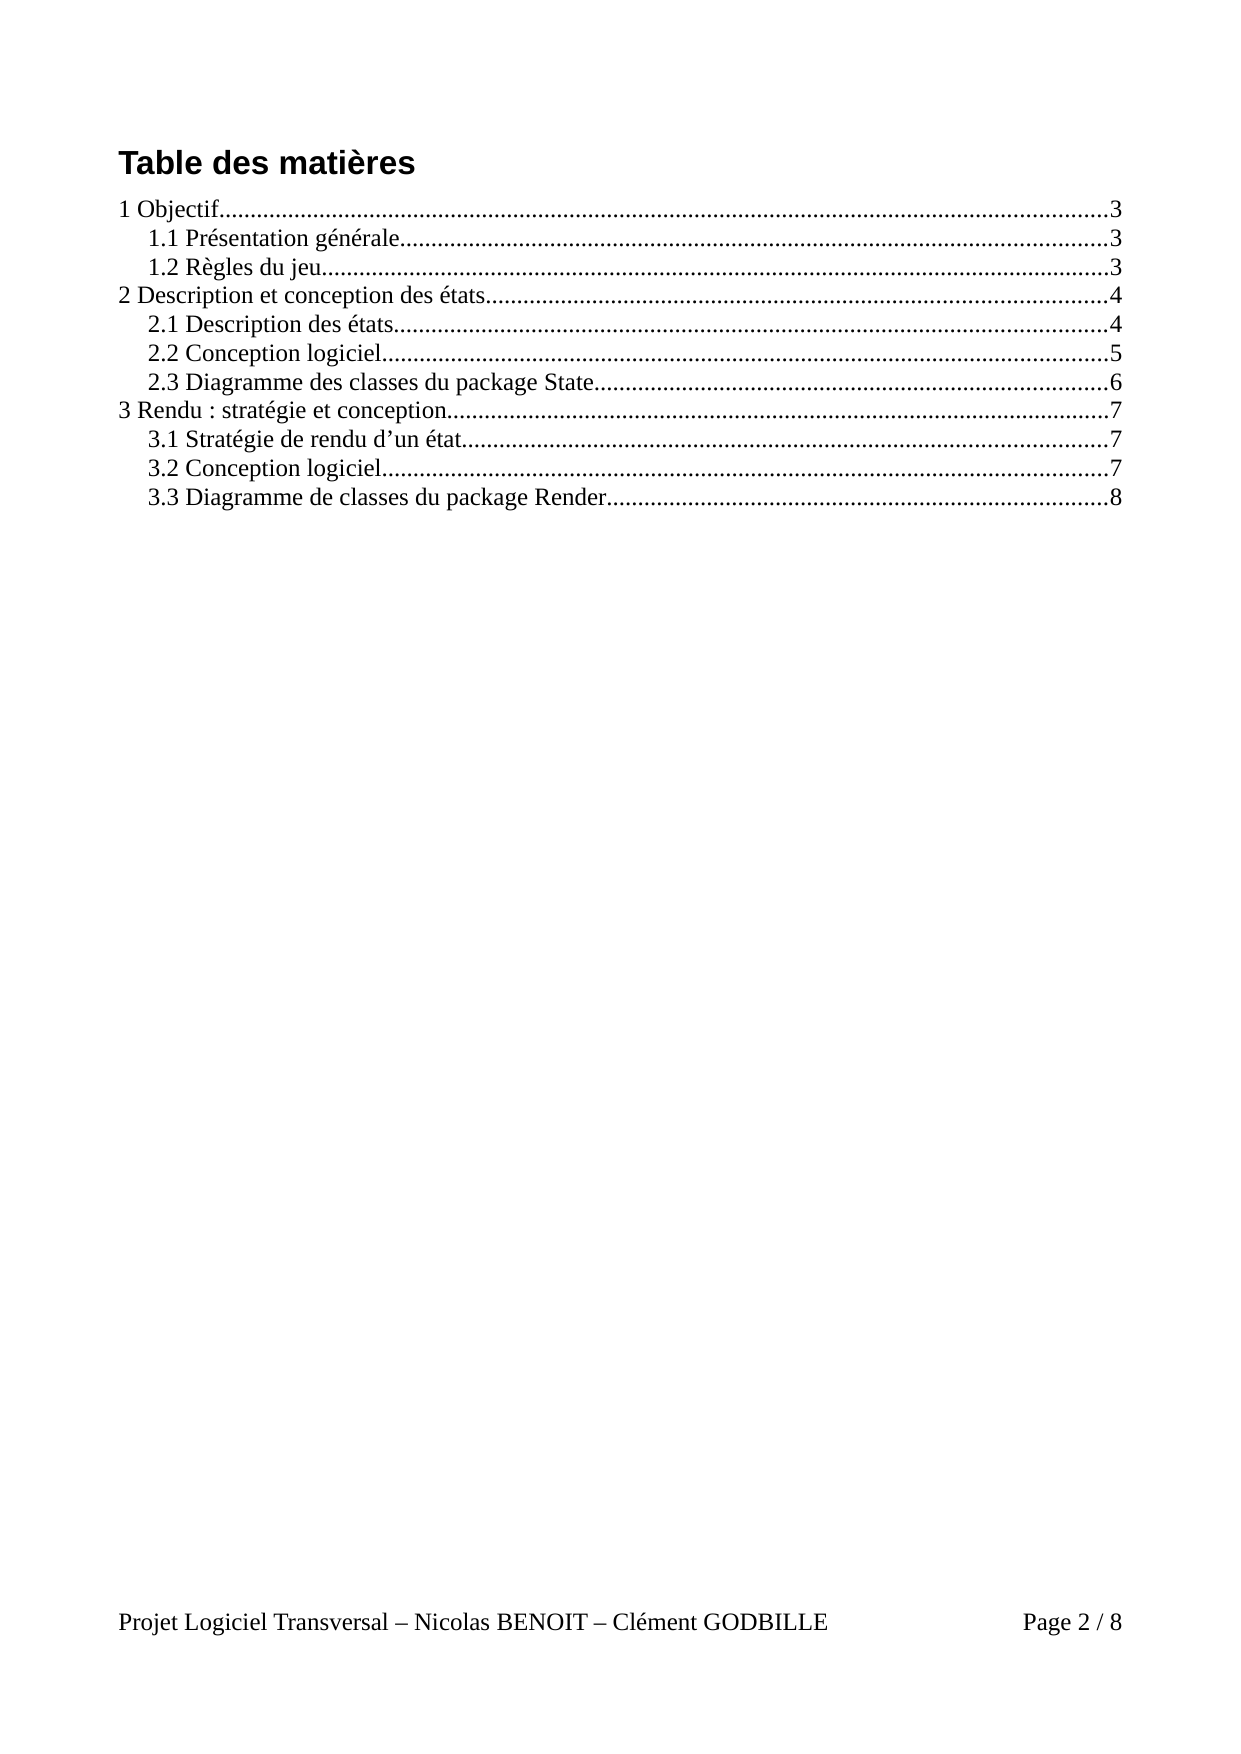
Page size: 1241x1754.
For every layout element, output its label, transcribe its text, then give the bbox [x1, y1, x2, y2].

text 2.3 Diagramme des classes du package State 6 [148, 367, 1122, 395]
text 1.1 Présentation générale 3 [148, 223, 1122, 252]
text 3.2 Conception logiciel 7 [148, 453, 1122, 482]
text 2.2 Conception logiciel 5 [148, 338, 1122, 367]
text 3.3 Diagramme de classes du package Render 8 [148, 482, 1122, 510]
text 1 Objectif 3 [118, 194, 1122, 223]
subtitle Table des matières [118, 143, 1122, 182]
text 2.1 Description des états 4 [148, 309, 1122, 338]
text 3.1 Stratégie de rendu d’un état 7 [148, 424, 1122, 453]
text 3 Rendu : stratégie et conception 7 [118, 395, 1122, 424]
text 1.2 Règles du jeu 3 [148, 252, 1122, 280]
text 2 Description et conception des états 4 [118, 280, 1122, 309]
